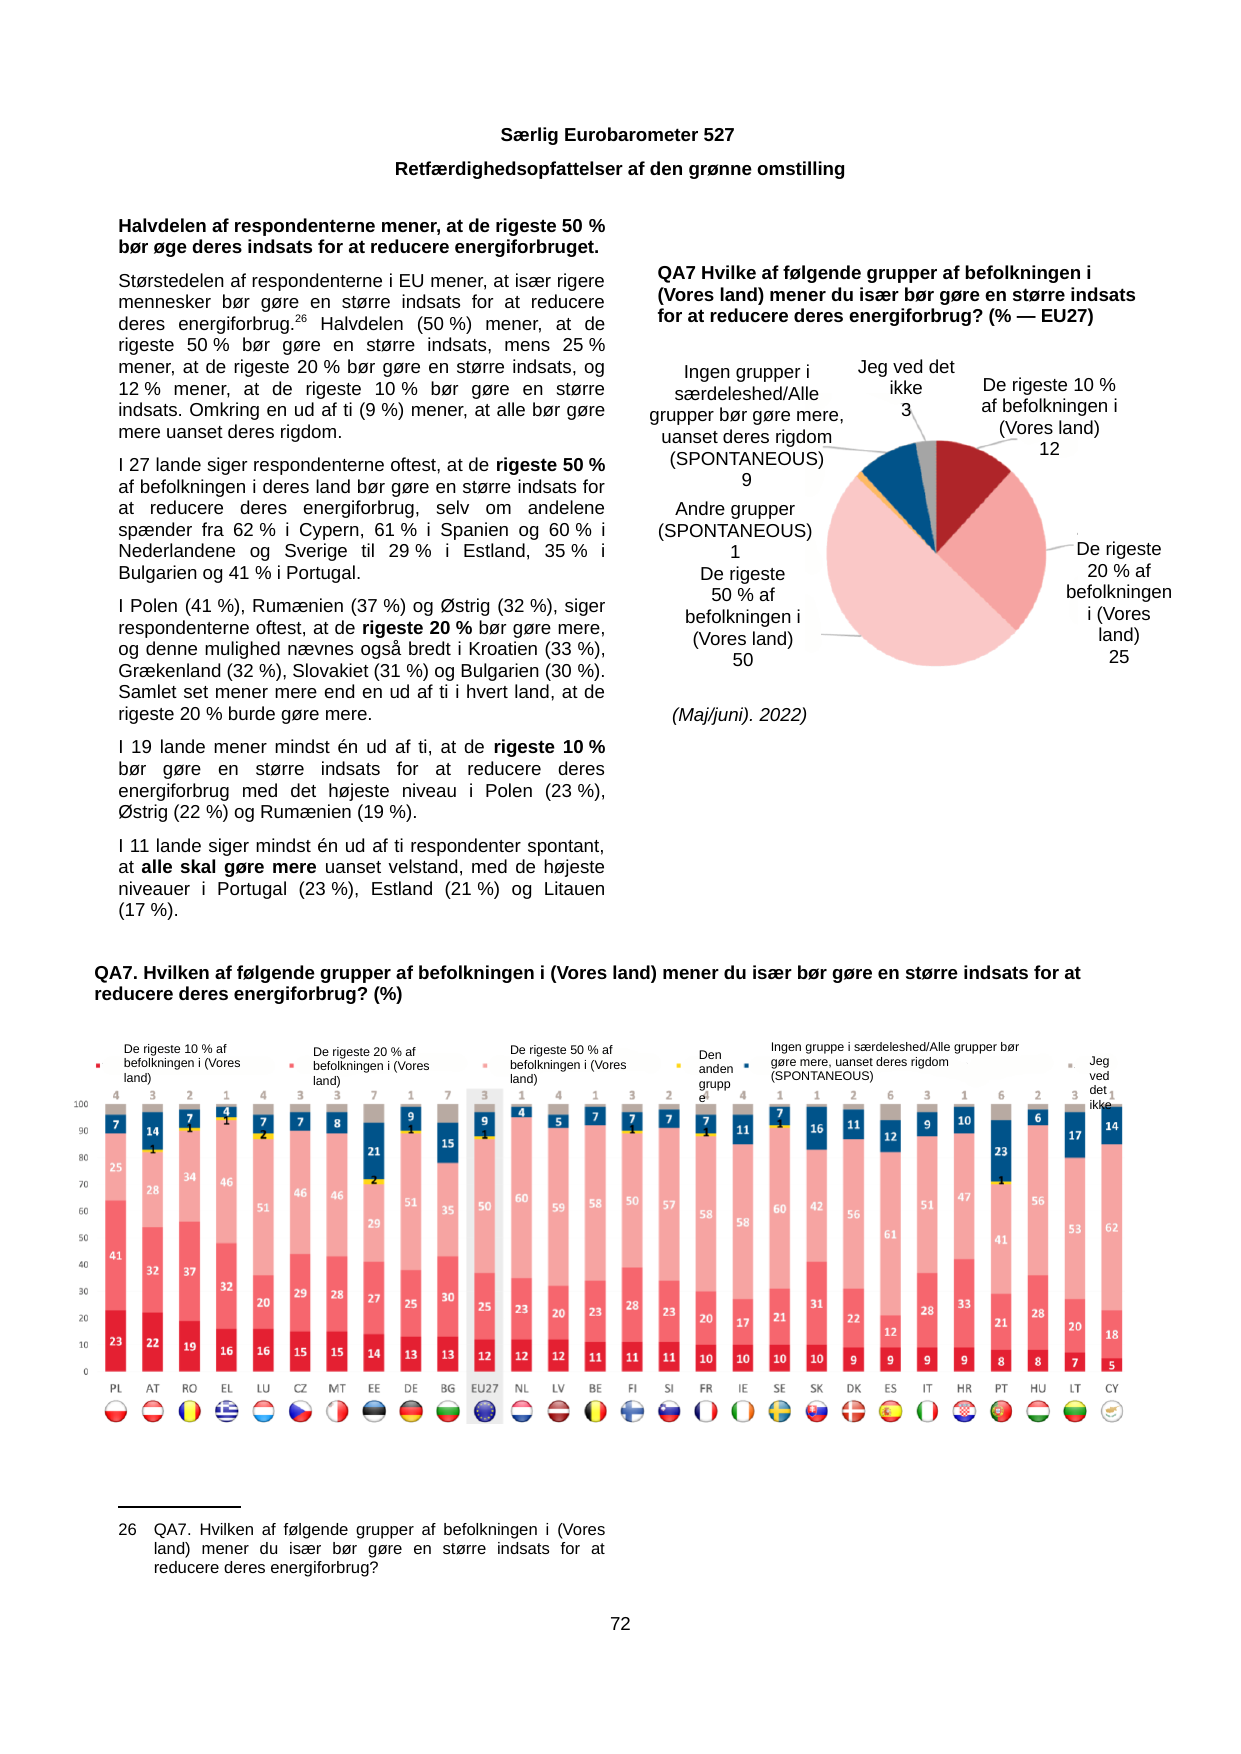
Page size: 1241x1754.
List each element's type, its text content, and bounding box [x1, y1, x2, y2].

picture [68, 1048, 1125, 1424]
text I Polen (41 %), Rumænien (37 %) og Østrig (32 %), siger respondenterne oftest, at de rigeste 20 % bør gøre mere, og denne mulighed nævnes også bredt i Kroatien (33 %), Grækenland (32 %), Slovakiet (31 %) og Bulgarien (30 %). Samlet set mener mere end en ud af ti i hvert land, at de rigeste 20 % burde gøre mere. [118, 595, 605, 724]
text I 11 lande siger mindst én ud af ti respondenter spontant, at alle skal gøre mere uanset velstand, med de højeste niveauer i Portugal (23 %), Estland (21 %) og Litauen (17 %). [118, 834, 605, 921]
picture [805, 393, 1078, 671]
text Størstedelen af respondenterne i EU mener, at især rigere mennesker bør gøre en større indsats for at reducere deres energiforbrug. Halvdelen (50 %) mener, at de rigeste 50 % bør gøre en større indsats, mens 25 % mener, at de rigeste 20 % bør gøre en større indsats, og 12 % mener, at de rigeste 10 % bør gøre en større indsats. Omkring en ud af ti (9 %) mener, at alle bør gøre mere uanset deres rigdom. [118, 269, 605, 442]
text I 19 lande mener mindst én ud af ti, at de rigeste 10 % bør gøre en større indsats for at reducere deres energiforbrug med det højeste niveau i Polen (23 %), Østrig (22 %) og Rumænien (19 %). [118, 736, 605, 823]
text Halvdelen af respondenterne mener, at de rigeste 50 % bør øge deres indsats for at reducere energiforbruget. [118, 214, 605, 258]
text QA7. Hvilken af følgende grupper af befolkningen i (Vores land) mener du især bør gøre en større indsats for at reducere deres energiforbrug? [118, 1519, 605, 1577]
text I 27 lande siger respondenterne oftest, at de rigeste 50 % af befolkningen i deres land bør gøre en større indsats for at reducere deres energiforbrug, selv om andelene spænder fra 62 % i Cypern, 61 % i Spanien og 60 % i Nederlandene og Sverige til 29 % i Estland, 35 % i Bulgarien og 41 % i Portugal. [118, 454, 605, 583]
